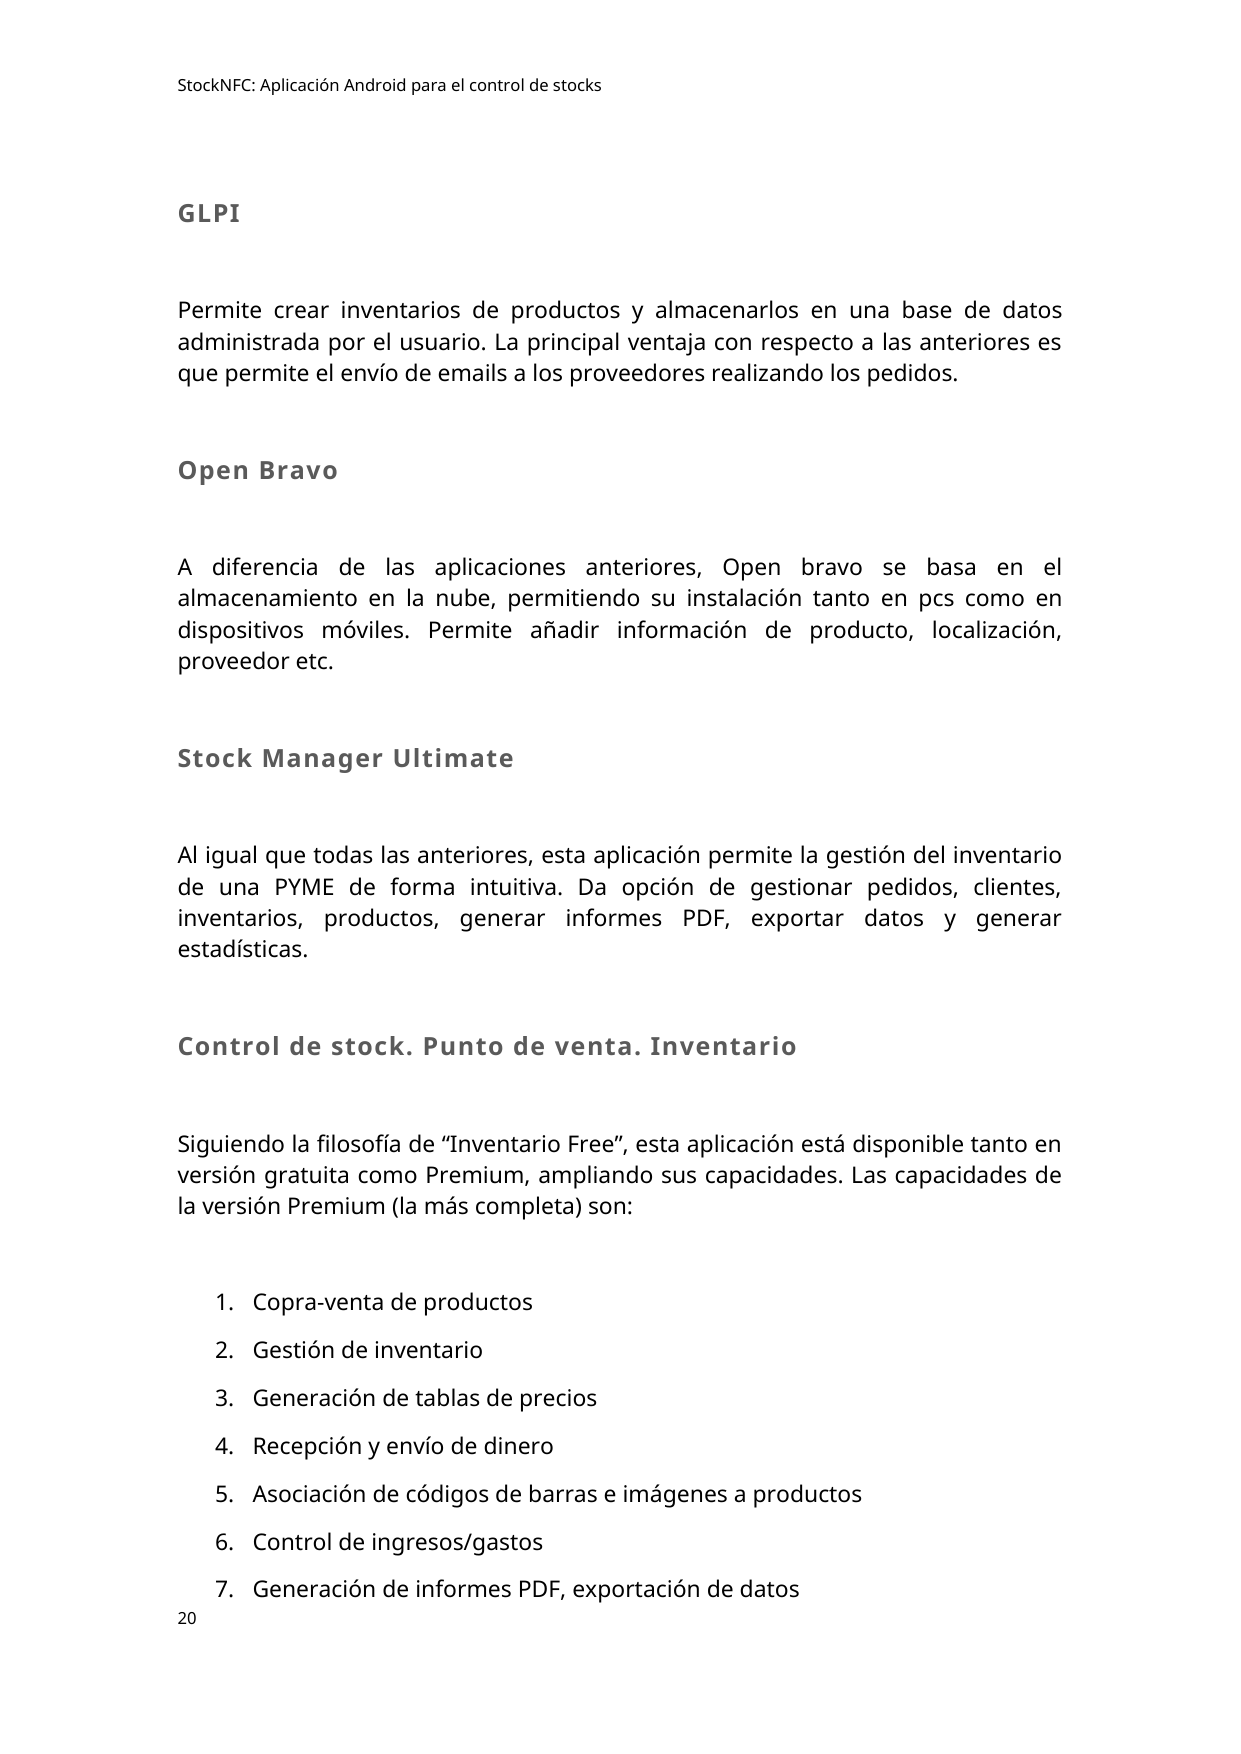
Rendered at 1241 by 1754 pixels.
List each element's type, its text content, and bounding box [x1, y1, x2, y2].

list Generación de tablas de precios [215, 1382, 1063, 1413]
text Stock Manager Ultimate [177, 741, 1063, 775]
list Recepción y envío de dinero [215, 1430, 1063, 1461]
text Permite crear inventarios de productos y almacenarlos en una base de datos administrada por el usuario. La principal ventaja con respecto a las anteriores es que permite el envío de emails a los proveedores realizando los pedidos. [177, 294, 1063, 388]
text GLPI [177, 196, 1063, 229]
list Asociación de códigos de barras e imágenes a productos [215, 1478, 1063, 1509]
list Control de ingresos/gastos [215, 1526, 1063, 1557]
list Copra-venta de productos [215, 1286, 1063, 1317]
text A diferencia de las aplicaciones anteriores, Open bravo se basa en el almacenamiento en la nube, permitiendo su instalación tanto en pcs como en dispositivos móviles. Permite añadir información de producto, localización, proveedor etc. [177, 551, 1063, 676]
text Al igual que todas las anteriores, esta aplicación permite la gestión del inventario de una PYME de forma intuitiva. Da opción de gestionar pedidos, clientes, inventarios, productos, generar informes PDF, exportar datos y generar estadísticas. [177, 839, 1063, 964]
text Control de stock. Punto de venta. Inventario [177, 1029, 1063, 1063]
text Siguiendo la filosofía de “Inventario Free”, esta aplicación está disponible tanto en versión gratuita como Premium, ampliando sus capacidades. Las capacidades de la versión Premium (la más completa) son: [177, 1128, 1063, 1221]
list Generación de informes PDF, exportación de datos [215, 1573, 1063, 1605]
list Gestión de inventario [215, 1334, 1063, 1365]
text Open Bravo [177, 452, 1063, 487]
